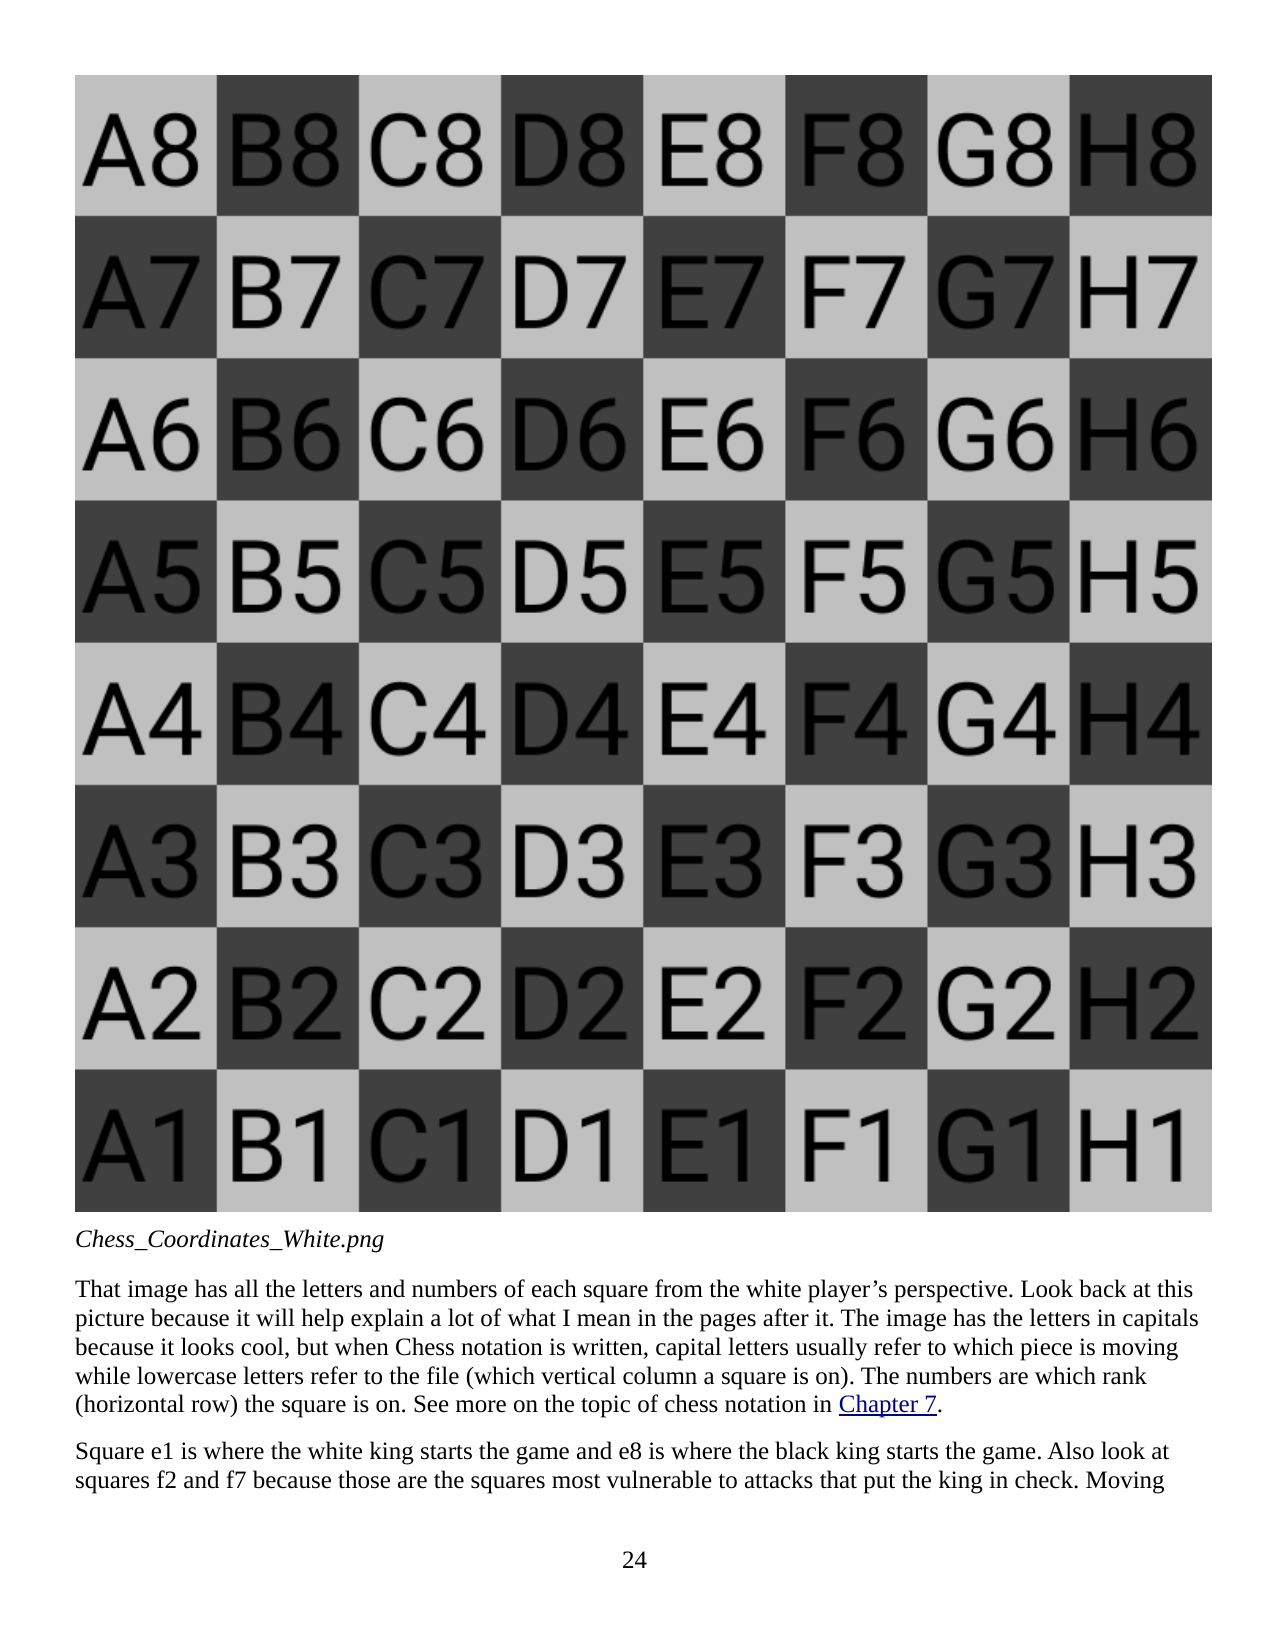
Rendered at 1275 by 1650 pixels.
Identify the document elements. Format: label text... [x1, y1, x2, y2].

picture [75, 75, 1212, 1212]
text That image has all the letters and numbers of each square from the white player’s perspective. Look back at this picture because it will help explain a lot of what I mean in the pages after it. The image has the letters in capitals because it looks cool, but when Chess notation is written, capital letters usually refer to which piece is moving while lowercase letters refer to the file (which vertical column a square is on). The numbers are which rank (horizontal row) the square is on. See more on the topic of chess notation in Chapter 7. [75, 1274, 1200, 1418]
text Chess_Coordinates_White.png [75, 1224, 1200, 1253]
text Square e1 is where the white king starts the game and e8 is where the black king starts the game. Also look at squares f2 and f7 because those are the squares most vulnerable to attacks that put the king in check. Moving [75, 1436, 1200, 1494]
